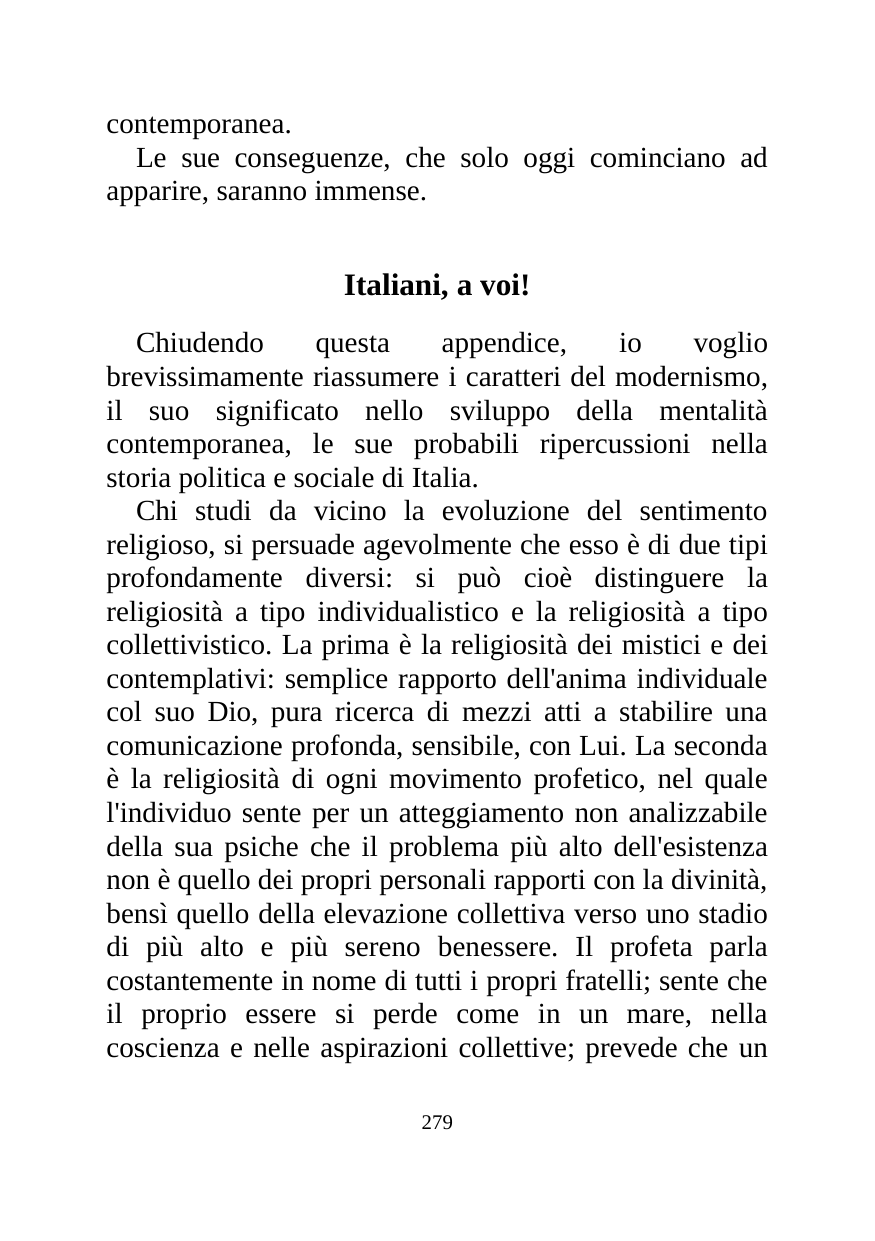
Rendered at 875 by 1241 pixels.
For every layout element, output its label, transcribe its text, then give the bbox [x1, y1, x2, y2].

text Chi studi da vicino la evoluzione del sentimento religioso, si persuade agevolmente che esso è di due tipi profondamente diversi: si può cioè distinguere la religiosità a tipo individualistico e la religiosità a tipo collettivistico. La prima è la religiosità dei mistici e dei contemplativi: semplice rapporto dell'anima individuale col suo Dio, pura ricerca di mezzi atti a stabilire una comunicazione profonda, sensibile, con Lui. La seconda è la religiosità di ogni movimento profetico, nel quale l'individuo sente per un atteggiamento non analizzabile della sua psiche che il problema più alto dell'esistenza non è quello dei propri personali rapporti con la divinità, bensì quello della elevazione collettiva verso uno stadio di più alto e più sereno benessere. Il profeta parla costantemente in nome di tutti i propri fratelli; sente che il proprio essere si perde come in un mare, nella coscienza e nelle aspirazioni collettive; prevede che un [106, 493, 768, 1063]
subtitle Italiani, a voi! [106, 266, 768, 302]
text Chiudendo questa appendice, io voglio brevissimamente riassumere i caratteri del modernismo, il suo significato nello sviluppo della mentalità contemporanea, le sue probabili ripercussioni nella storia politica e sociale di Italia. [106, 326, 768, 493]
text Le sue conseguenze, che solo oggi cominciano ad apparire, saranno immense. [106, 140, 768, 207]
text contemporanea. [106, 106, 768, 140]
